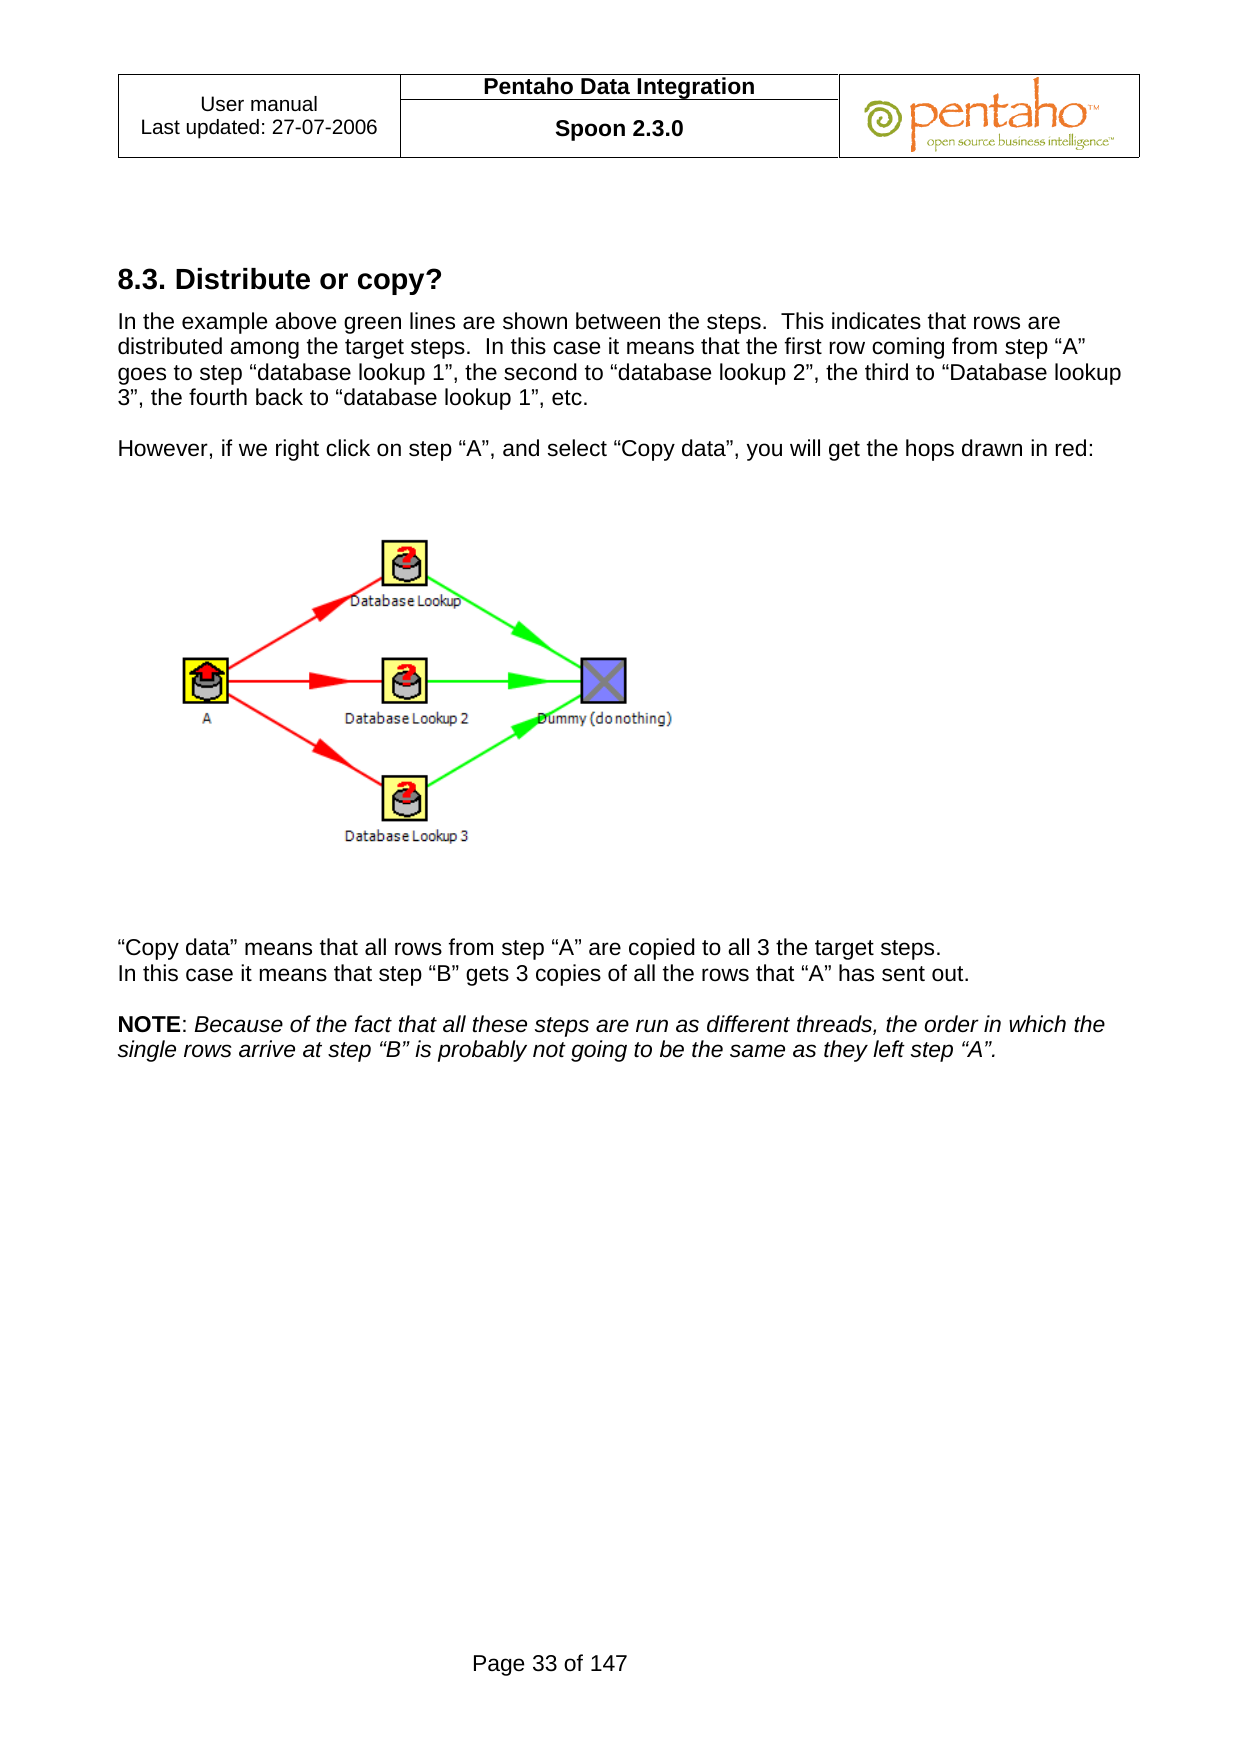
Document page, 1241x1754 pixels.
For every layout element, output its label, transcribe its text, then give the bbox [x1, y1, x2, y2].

text In the example above green lines are shown between the steps. This indicates that rows are distributed among the target steps. In this case it means that the first row coming from step “A” goes to step “database lookup 1”, the second to “database lookup 2”, the third to “Database lookup 3”, the fourth back to “database lookup 1”, etc. [117, 308, 1137, 411]
text However, if we right click on step “A”, and select “Copy data”, you will get the hops drawn in red: [117, 436, 1137, 462]
picture [117, 487, 715, 910]
text “Copy data” means that all rows from step “A” are copied to all 3 the target steps. [117, 935, 1137, 960]
text In this case it means that step “B” gets 3 copies of all the rows that “A” has sent out. [117, 960, 1137, 986]
text NOTE: Because of the fact that all these steps are run as different threads, the order in which the single rows arrive at step “B” is probably not going to be the same as they left step “A”. [117, 1011, 1137, 1062]
subtitle Distribute or copy? [117, 263, 1137, 296]
